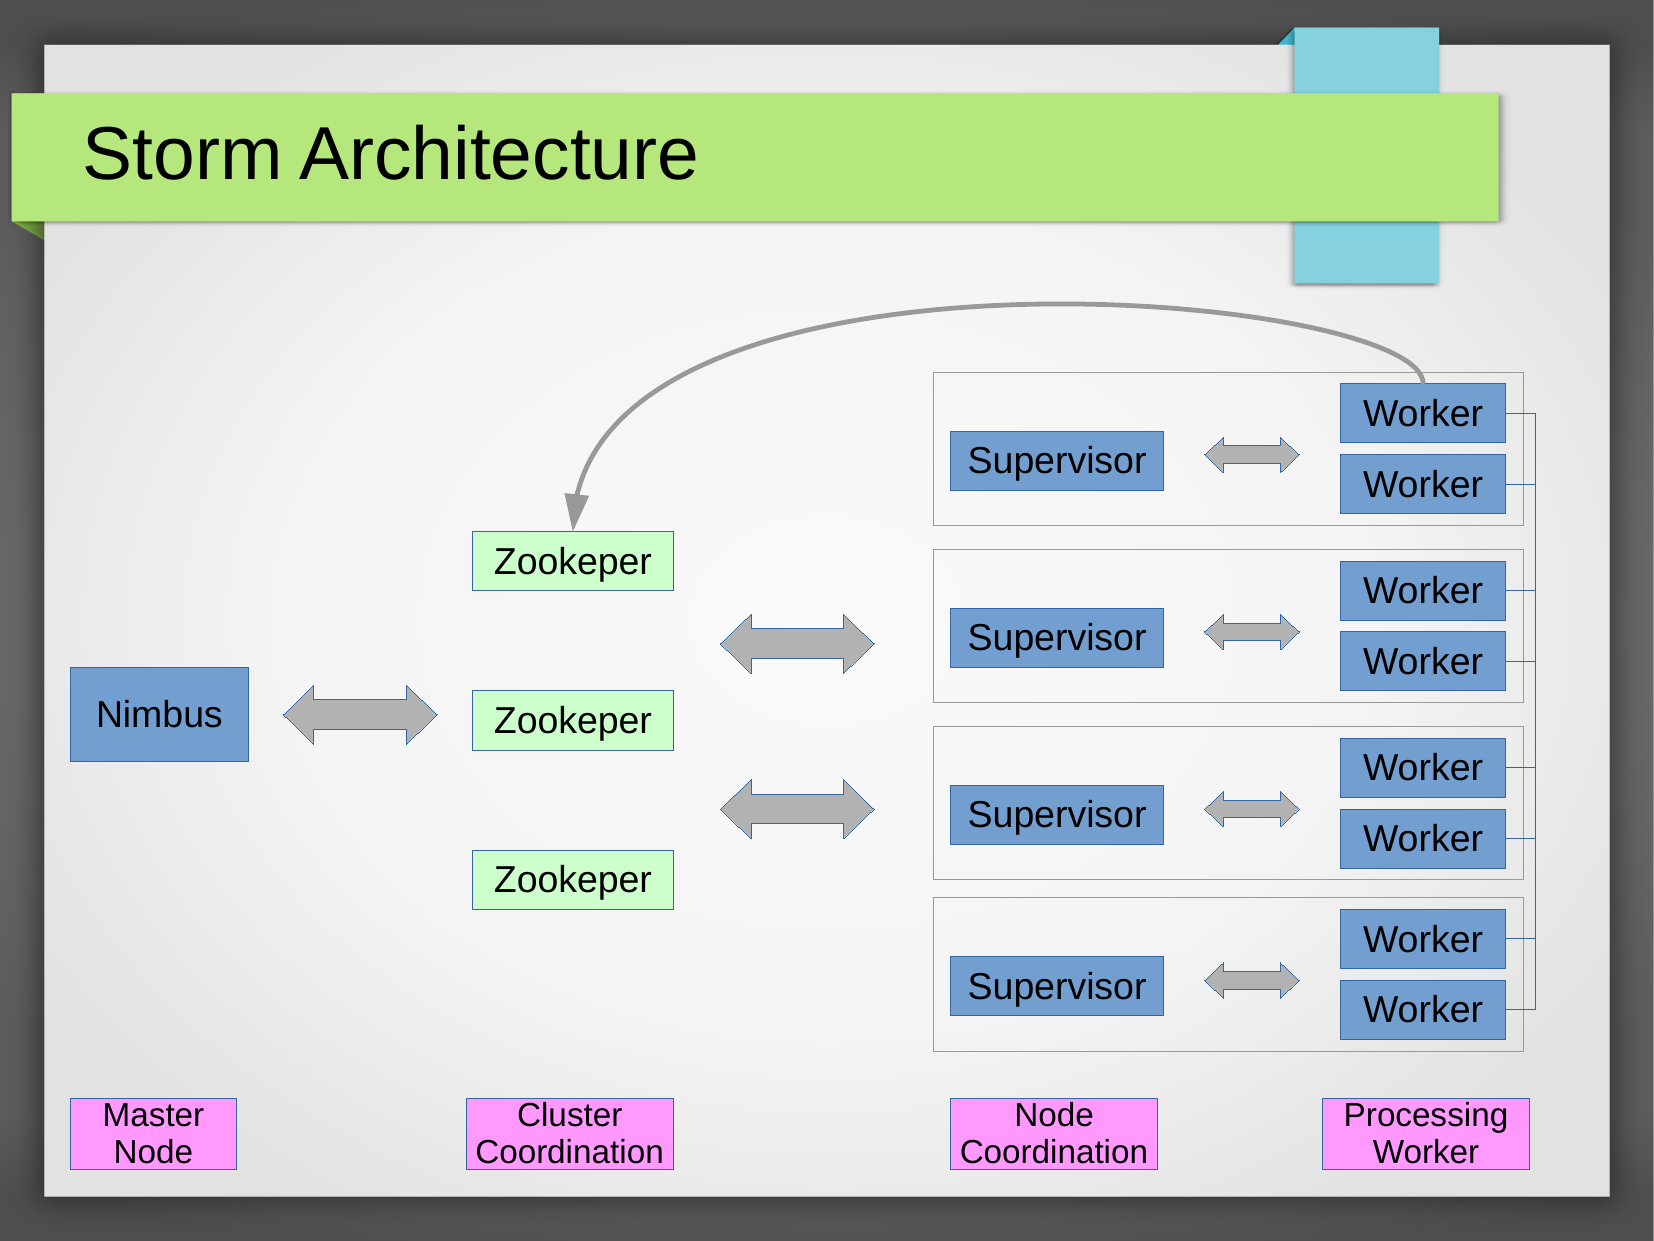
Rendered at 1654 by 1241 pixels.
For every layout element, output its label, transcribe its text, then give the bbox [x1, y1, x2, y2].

text_box [720, 779, 875, 839]
text_box Worker [1340, 383, 1506, 443]
text_box [720, 614, 875, 674]
text_box Supervisor [950, 608, 1164, 668]
text_box [1204, 791, 1300, 827]
text_box Worker [1340, 631, 1506, 691]
text_box Supervisor [950, 785, 1164, 845]
text_box Nimbus [70, 667, 249, 762]
text_box Worker [1340, 980, 1506, 1040]
text_box Cluster Coordination [466, 1098, 674, 1170]
text_box Worker [1340, 454, 1506, 514]
text_box Worker [1340, 809, 1506, 869]
text_box [1204, 962, 1300, 999]
text_box Node Coordination [950, 1098, 1158, 1170]
text_box Supervisor [950, 956, 1164, 1016]
text_box [1204, 614, 1300, 650]
text_box Worker [1340, 738, 1506, 798]
text_box [283, 685, 438, 745]
text_box Master Node [70, 1098, 237, 1170]
text_box Zookeper [472, 531, 674, 591]
picture [0, 0, 1654, 1241]
text_box Processing Worker [1322, 1098, 1530, 1170]
text_box Supervisor [950, 431, 1164, 491]
title Storm Architecture [82, 94, 1264, 213]
text_box Zookeper [472, 850, 674, 910]
text_box Worker [1340, 561, 1506, 621]
text_box Zookeper [472, 690, 674, 751]
text_box [1204, 437, 1300, 473]
text_box Worker [1340, 909, 1506, 969]
